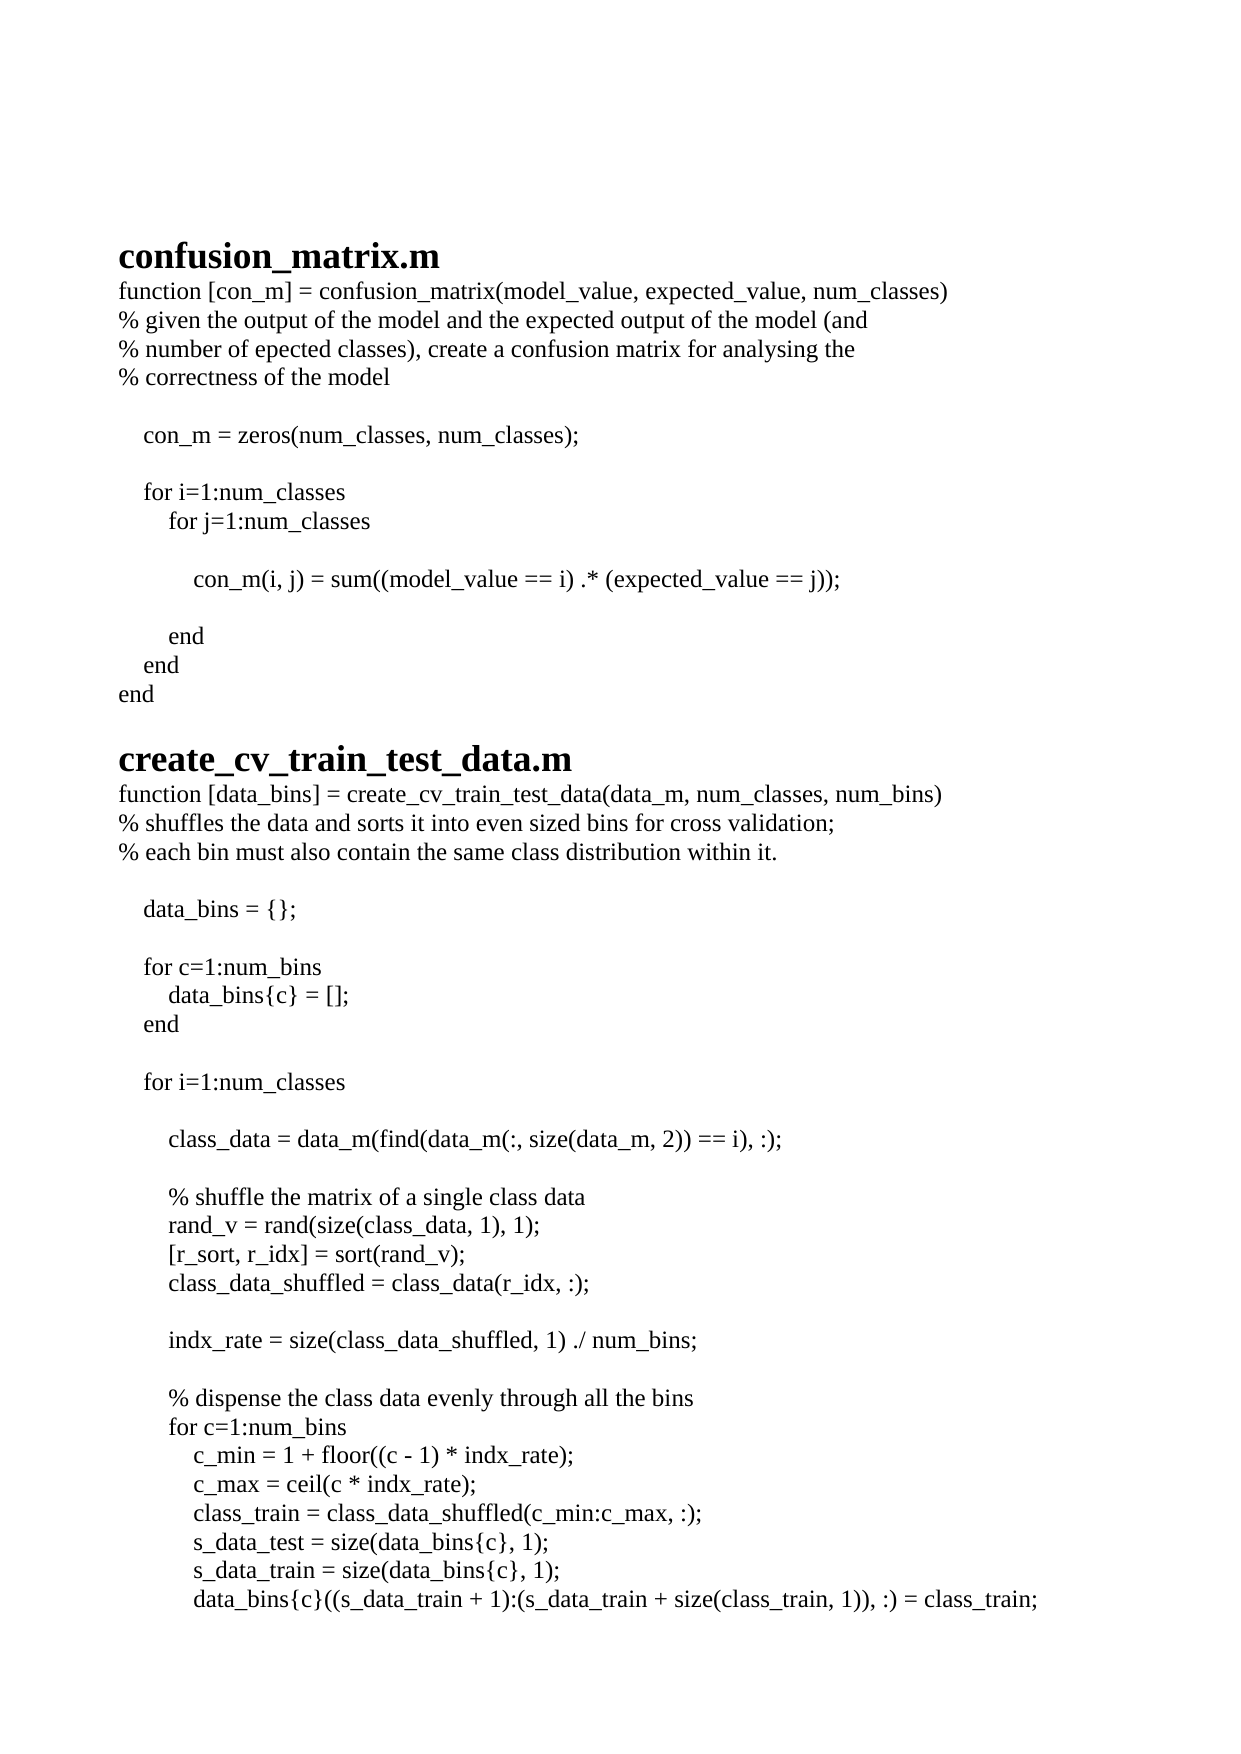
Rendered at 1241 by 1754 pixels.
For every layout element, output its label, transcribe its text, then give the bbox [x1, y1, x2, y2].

text for c=1:num_bins [118, 952, 1122, 981]
text s_data_test = size(data_bins{c}, 1); [118, 1527, 1122, 1556]
text c_max = ceil(c * indx_rate); [118, 1469, 1122, 1498]
text con_m = zeros(num_classes, num_classes); [118, 420, 1122, 449]
text [r_sort, r_idx] = sort(rand_v); [118, 1239, 1122, 1268]
text % given the output of the model and the expected output of the model (and [118, 305, 1122, 334]
text % dispense the class data evenly through all the bins [118, 1383, 1122, 1412]
text function [con_m] = confusion_matrix(model_value, expected_value, num_classes) [118, 276, 1122, 305]
text % shuffles the data and sorts it into even sized bins for cross validation; [118, 808, 1122, 837]
text rand_v = rand(size(class_data, 1), 1); [118, 1211, 1122, 1239]
text end [118, 650, 1122, 679]
text % shuffle the matrix of a single class data [118, 1182, 1122, 1211]
text end [118, 679, 1122, 707]
text indx_rate = size(class_data_shuffled, 1) ./ num_bins; [118, 1326, 1122, 1354]
text class_data = data_m(find(data_m(:, size(data_m, 2)) == i), :); [118, 1124, 1122, 1153]
text c_min = 1 + floor((c - 1) * indx_rate); [118, 1441, 1122, 1469]
text data_bins{c} = []; [118, 981, 1122, 1009]
text for c=1:num_bins [118, 1412, 1122, 1441]
text con_m(i, j) = sum((model_value == i) .* (expected_value == j)); [118, 564, 1122, 592]
text end [118, 621, 1122, 650]
text for i=1:num_classes [118, 1067, 1122, 1096]
text class_data_shuffled = class_data(r_idx, :); [118, 1268, 1122, 1297]
text for i=1:num_classes [118, 477, 1122, 506]
text end [118, 1009, 1122, 1038]
text % correctness of the model [118, 362, 1122, 391]
text % each bin must also contain the same class distribution within it. [118, 837, 1122, 866]
text class_train = class_data_shuffled(c_min:c_max, :); [118, 1498, 1122, 1527]
text % number of epected classes), create a confusion matrix for analysing the [118, 334, 1122, 362]
text data_bins = {}; [118, 894, 1122, 923]
text data_bins{c}((s_data_train + 1):(s_data_train + size(class_train, 1)), :) = class_train; [118, 1584, 1122, 1613]
text function [data_bins] = create_cv_train_test_data(data_m, num_classes, num_bins) [118, 779, 1122, 808]
text confusion_matrix.m [118, 233, 1122, 276]
text for j=1:num_classes [118, 506, 1122, 535]
text create_cv_train_test_data.m [118, 736, 1122, 779]
text s_data_train = size(data_bins{c}, 1); [118, 1556, 1122, 1584]
